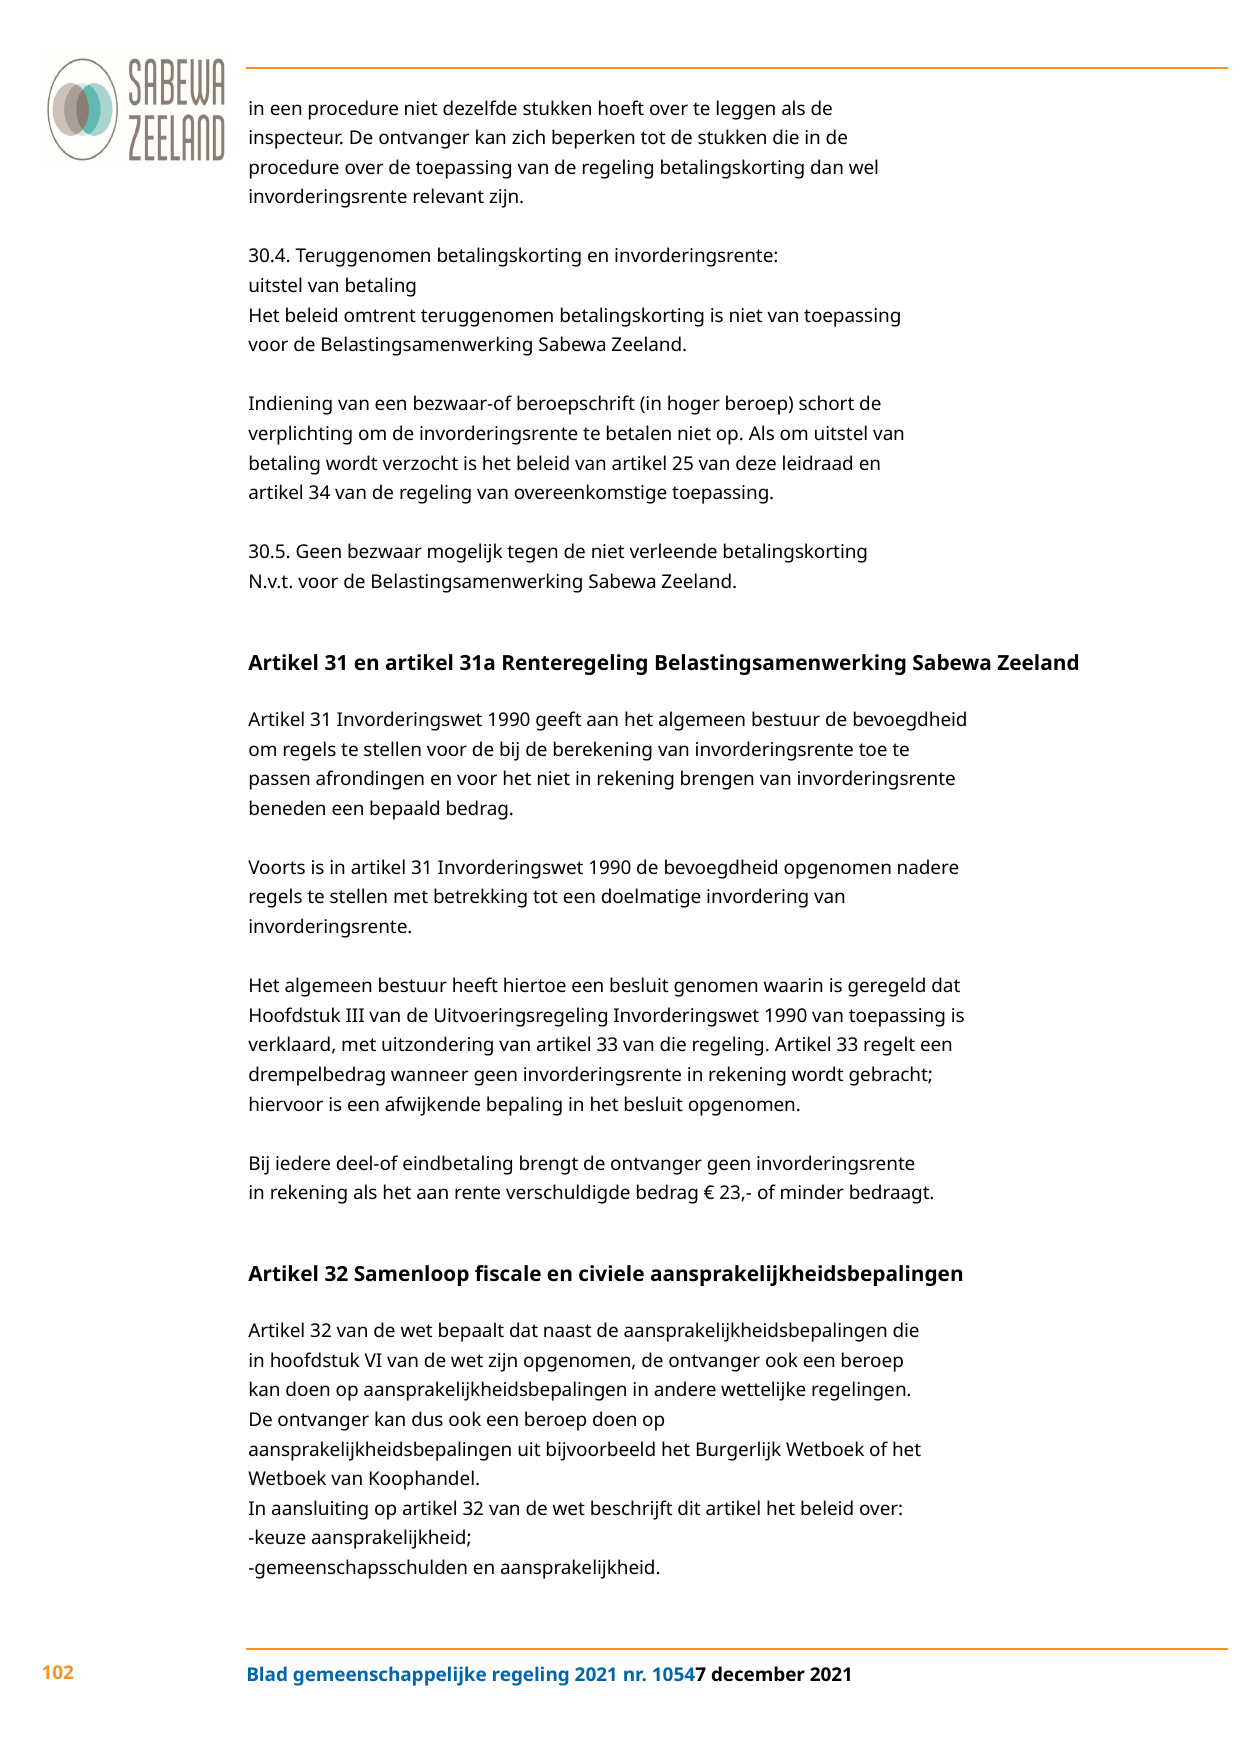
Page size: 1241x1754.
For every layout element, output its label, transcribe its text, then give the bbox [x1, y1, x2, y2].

text Het algemeen bestuur heeft hiertoe een besluit genomen waarin is geregeld dat [248, 972, 1152, 998]
text invorderingsrente relevant zijn. [248, 183, 1152, 209]
text 30.4. Teruggenomen betalingskorting en invorderingsrente: [248, 243, 1152, 268]
text drempelbedrag wanneer geen invorderingsrente in rekening wordt gebracht; [248, 1061, 1152, 1087]
text om regels te stellen voor de bij de berekening van invorderingsrente toe te [248, 736, 1152, 761]
picture [41, 47, 231, 172]
text kan doen op aansprakelijkheidsbepalingen in andere wettelijke regelingen. [248, 1377, 1152, 1402]
text inspecteur. De ontvanger kan zich beperken tot de stukken die in de [248, 124, 1152, 150]
text invorderingsrente. [248, 913, 1152, 939]
text Artikel 32 van de wet bepaalt dat naast de aansprakelijkheidsbepalingen die [248, 1317, 1152, 1343]
text verplichting om de invorderingsrente te betalen niet op. Als om uitstel van [248, 420, 1152, 446]
text Voorts is in artikel 31 Invorderingswet 1990 de bevoegdheid opgenomen nadere [248, 854, 1152, 880]
text Wetboek van Koophandel. [248, 1465, 1152, 1491]
text betaling wordt verzocht is het beleid van artikel 25 van deze leidraad en [248, 450, 1152, 476]
text Het beleid omtrent teruggenomen betalingskorting is niet van toepassing [248, 302, 1152, 328]
text artikel 34 van de regeling van overeenkomstige toepassing. [248, 479, 1152, 505]
text Artikel 31 en artikel 31a Renteregeling Belastingsamenwerking Sabewa Zeeland [248, 648, 1152, 677]
text In aansluiting op artikel 32 van de wet beschrijft dit artikel het beleid over: [248, 1495, 1152, 1521]
text Indiening van een bezwaar-of beroepschrift (in hoger beroep) schort de [248, 391, 1152, 416]
text -keuze aansprakelijkheid; [248, 1524, 1152, 1550]
text voor de Belastingsamenwerking Sabewa Zeeland. [248, 331, 1152, 357]
text in hoofdstuk VI van de wet zijn opgenomen, de ontvanger ook een beroep [248, 1347, 1152, 1373]
text hiervoor is een afwijkende bepaling in het besluit opgenomen. [248, 1091, 1152, 1116]
text Bij iedere deel-of eindbetaling brengt de ontvanger geen invorderingsrente [248, 1150, 1152, 1176]
text regels te stellen met betrekking tot een doelmatige invordering van [248, 884, 1152, 909]
text N.v.t. voor de Belastingsamenwerking Sabewa Zeeland. [248, 568, 1152, 594]
text in rekening als het aan rente verschuldigde bedrag € 23,- of minder bedraagt. [248, 1179, 1152, 1205]
text beneden een bepaald bedrag. [248, 795, 1152, 821]
text procedure over de toepassing van de regeling betalingskorting dan wel [248, 154, 1152, 180]
text passen afrondingen en voor het niet in rekening brengen van invorderingsrente [248, 765, 1152, 791]
text De ontvanger kan dus ook een beroep doen op [248, 1406, 1152, 1432]
text verklaard, met uitzondering van artikel 33 van die regeling. Artikel 33 regelt een [248, 1032, 1152, 1057]
text -gemeenschapsschulden en aansprakelijkheid. [248, 1554, 1152, 1580]
text aansprakelijkheidsbepalingen uit bijvoorbeeld het Burgerlijk Wetboek of het [248, 1436, 1152, 1462]
text 30.5. Geen bezwaar mogelijk tegen de niet verleende betalingskorting [248, 538, 1152, 564]
text Artikel 32 Samenloop fiscale en civiele aansprakelijkheidsbepalingen [248, 1259, 1152, 1288]
text in een procedure niet dezelfde stukken hoeft over te leggen als de [248, 95, 1152, 121]
text uitstel van betaling [248, 272, 1152, 298]
text Hoofdstuk III van de Uitvoeringsregeling Invorderingswet 1990 van toepassing is [248, 1002, 1152, 1028]
text Artikel 31 Invorderingswet 1990 geeft aan het algemeen bestuur de bevoegdheid [248, 706, 1152, 732]
